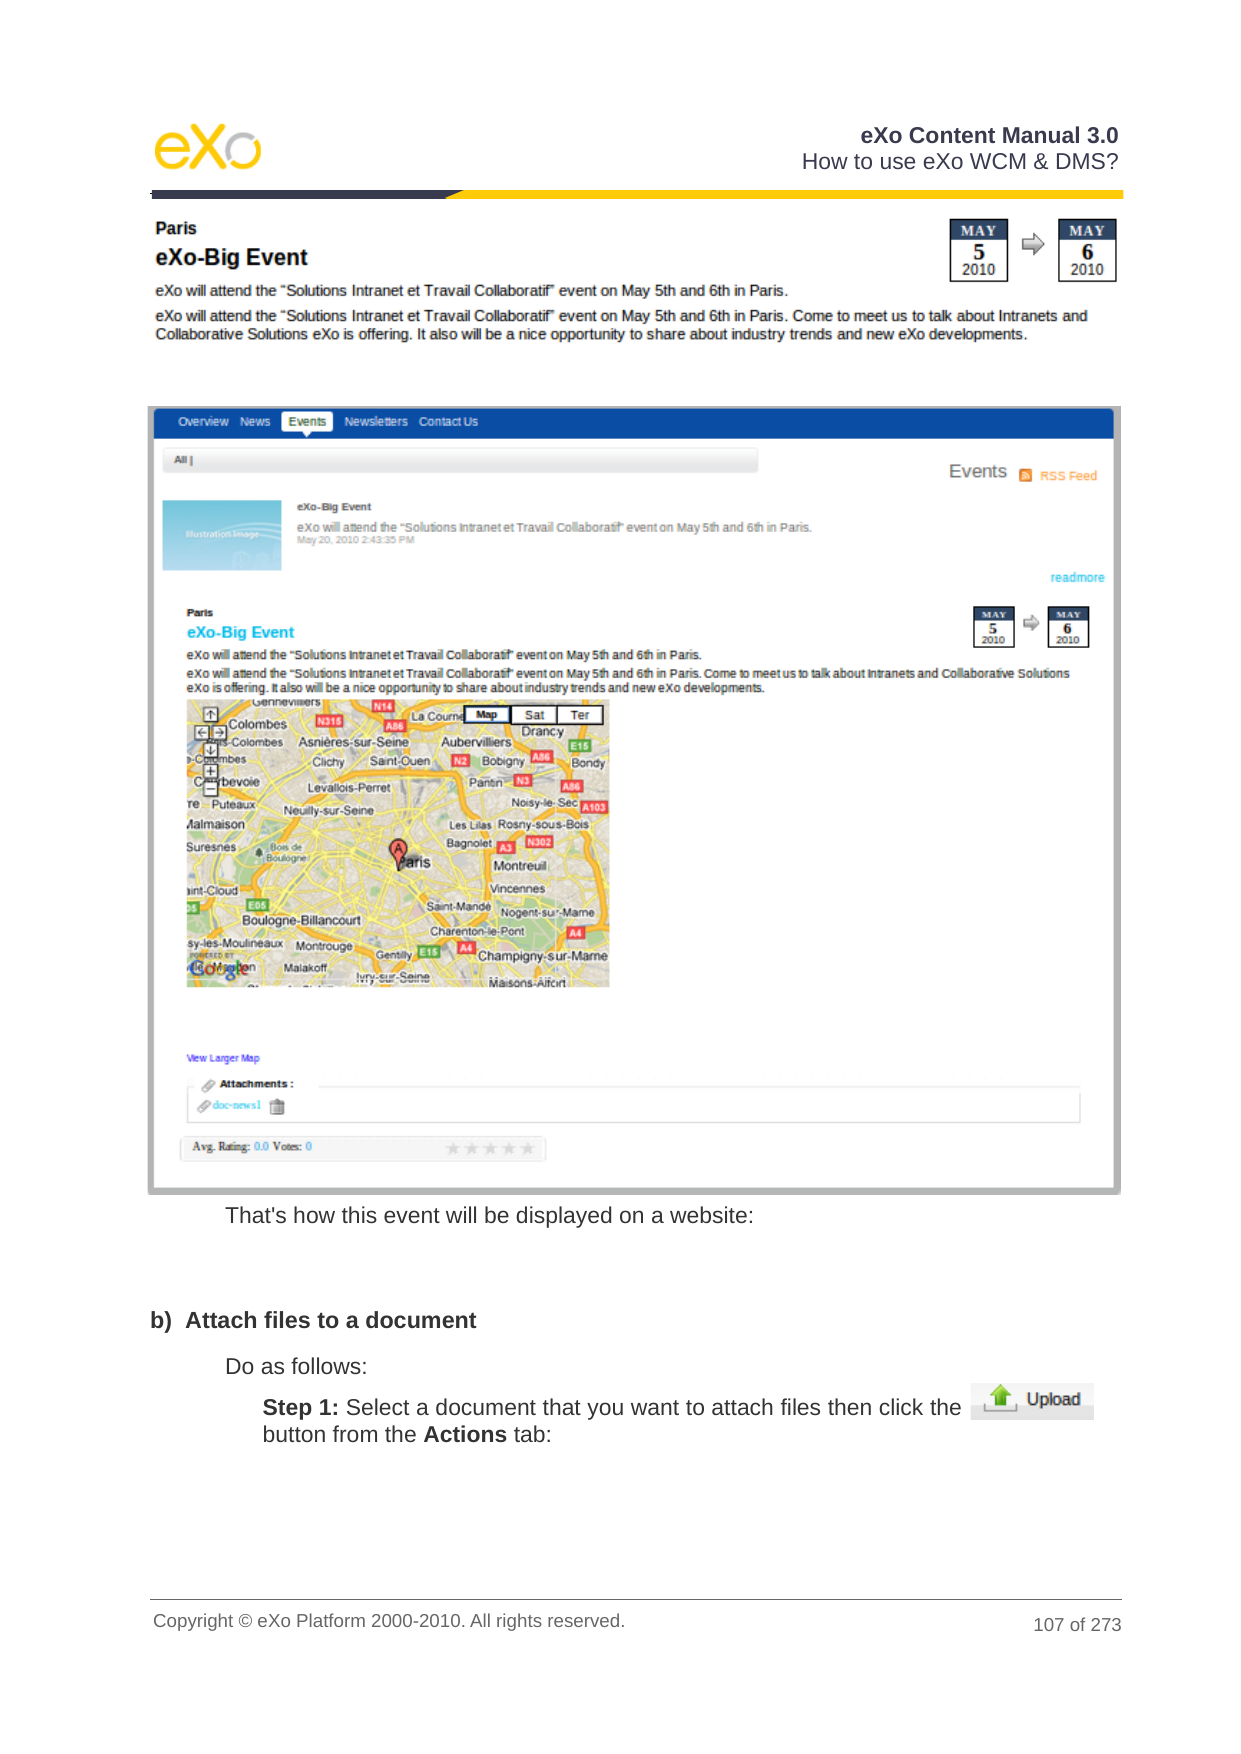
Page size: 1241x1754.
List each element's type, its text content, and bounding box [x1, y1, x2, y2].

picture [155, 123, 262, 170]
picture [147, 406, 1121, 1195]
picture [970, 1383, 1094, 1420]
list That's how this event will be displayed on a website: [187, 1195, 1122, 1229]
list Step 1: Select a document that you want to attach files then click the button from the Actions tab: [225, 1394, 1122, 1447]
list Do as follows: [187, 1353, 1122, 1379]
picture [139, 212, 1121, 355]
subtitle Attach files to a document [150, 1306, 1122, 1333]
picture [151, 190, 1124, 199]
